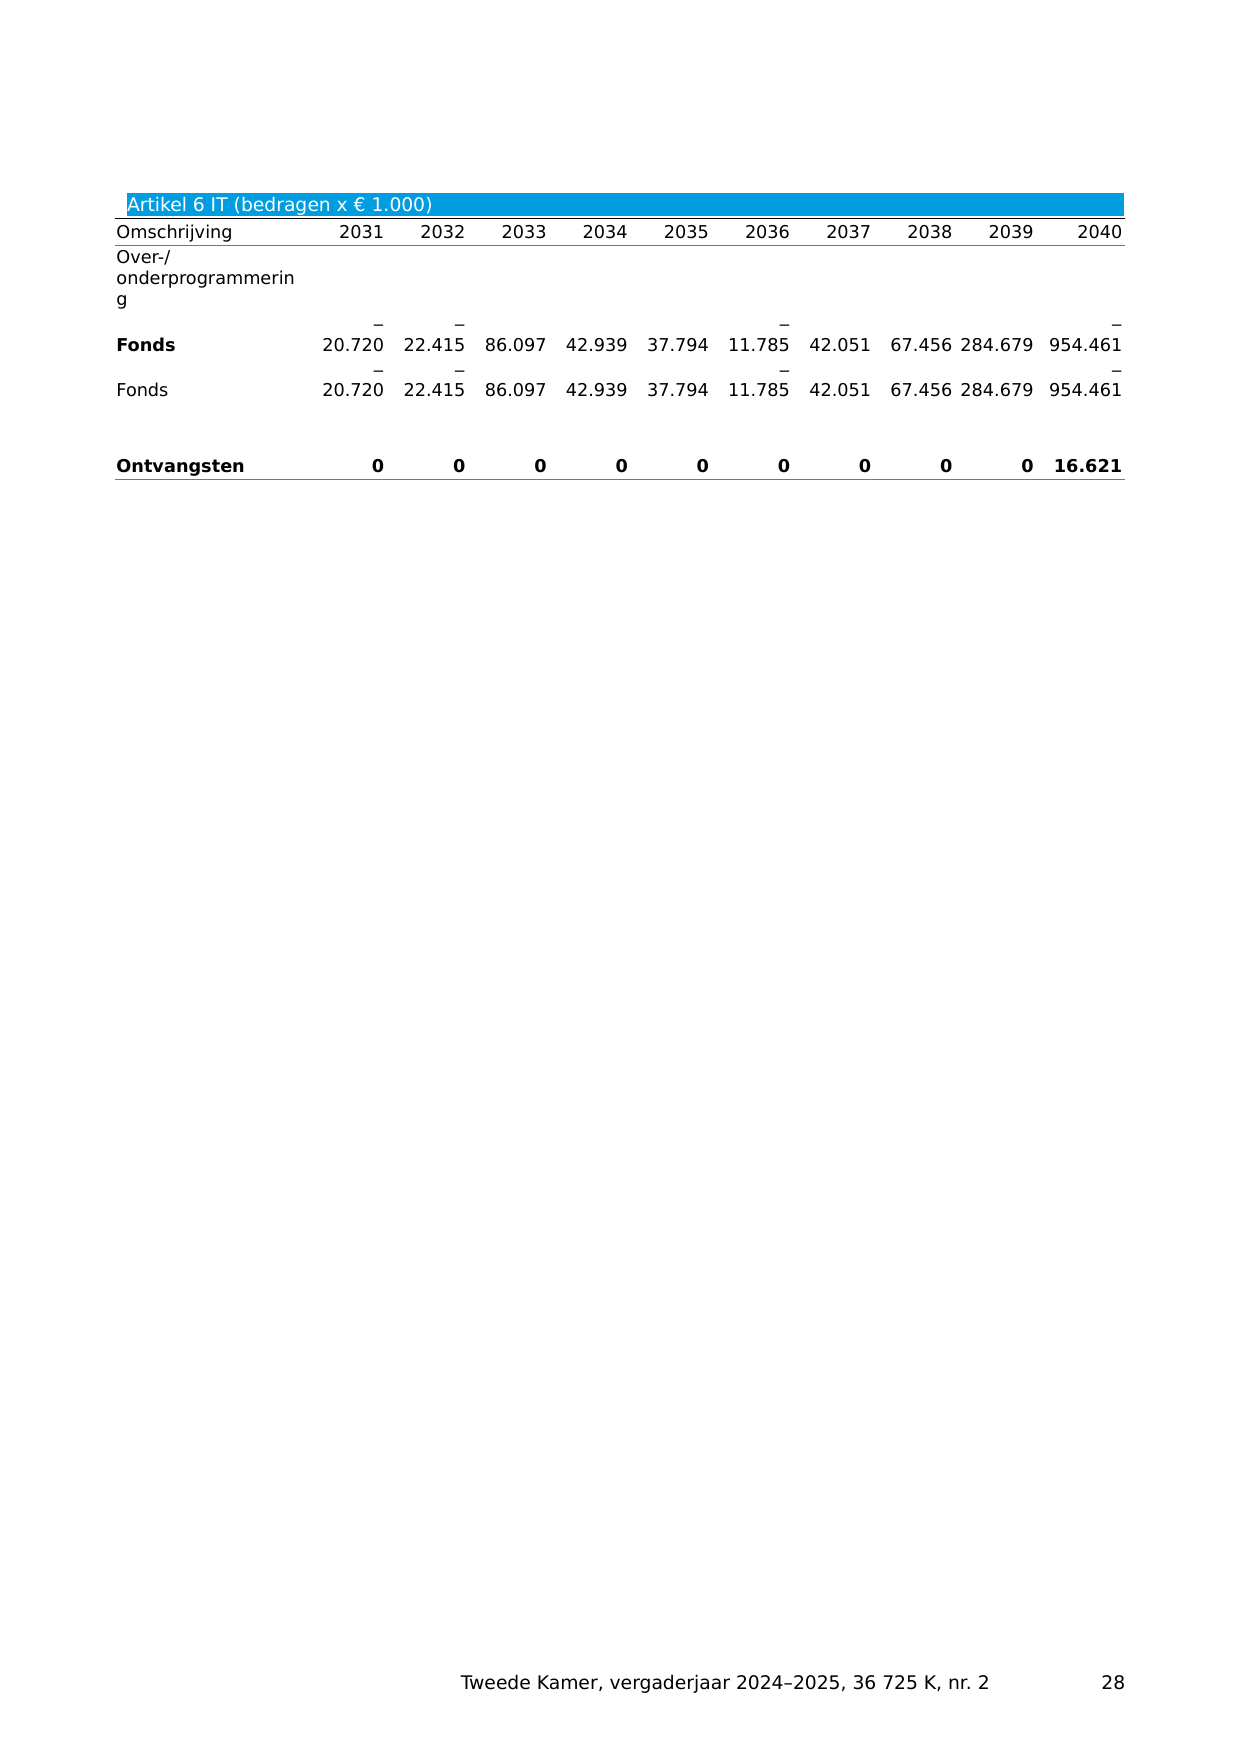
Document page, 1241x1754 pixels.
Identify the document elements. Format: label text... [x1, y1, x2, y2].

table_cell [874, 246, 955, 312]
table_cell [1036, 403, 1125, 428]
table_cell [955, 246, 1036, 312]
table_cell Fonds [115, 312, 306, 357]
table_cell [874, 403, 955, 428]
table_cell [793, 246, 874, 312]
table_cell [712, 246, 793, 312]
table_cell [793, 403, 874, 428]
table_cell 0 [630, 454, 712, 479]
table_cell ‒ 954.461 [1036, 312, 1125, 357]
table_cell 0 [306, 454, 387, 479]
table_cell 0 [874, 454, 955, 479]
table_cell [306, 246, 387, 312]
table_cell Omschrijving [115, 219, 306, 245]
table_cell [387, 403, 468, 428]
table_cell [712, 403, 793, 428]
table_cell [955, 403, 1036, 428]
table_cell [468, 246, 549, 312]
table_cell [549, 246, 630, 312]
table_cell 0 [793, 454, 874, 479]
table_cell [874, 429, 955, 454]
table_cell 86.097 [468, 358, 549, 403]
table_cell ‒ 954.461 [1036, 358, 1125, 403]
table_cell Ontvangsten [115, 454, 306, 479]
table_cell [549, 429, 630, 454]
table_cell 0 [387, 454, 468, 479]
table_cell 16.621 [1036, 454, 1125, 479]
table_cell 42.939 [549, 312, 630, 357]
table_cell [306, 403, 387, 428]
table_cell ‒ 20.720 [306, 358, 387, 403]
table_cell 2032 [387, 219, 468, 245]
table_cell 37.794 [630, 358, 712, 403]
table_cell [630, 403, 712, 428]
table_cell [549, 403, 630, 428]
table_cell 42.051 [793, 312, 874, 357]
table_cell 0 [549, 454, 630, 479]
table_cell 2031 [306, 219, 387, 245]
table_cell [630, 429, 712, 454]
table_cell 86.097 [468, 312, 549, 357]
table_cell 0 [468, 454, 549, 479]
table_cell Over-/ onderprogrammering [115, 246, 306, 312]
table_cell 2040 [1036, 219, 1125, 245]
table_cell 0 [955, 454, 1036, 479]
table_cell [1036, 429, 1125, 454]
table_cell 42.939 [549, 358, 630, 403]
table_cell 0 [712, 454, 793, 479]
table_cell [115, 403, 306, 428]
table_cell 2034 [549, 219, 630, 245]
table_cell [955, 429, 1036, 454]
table_cell 67.456 [874, 312, 955, 357]
table_cell [712, 429, 793, 454]
table_cell Fonds [115, 358, 306, 403]
table_cell [387, 429, 468, 454]
table_cell [306, 429, 387, 454]
table_cell 2033 [468, 219, 549, 245]
table_cell 2039 [955, 219, 1036, 245]
table_cell 37.794 [630, 312, 712, 357]
table_cell [630, 246, 712, 312]
table_cell [115, 429, 306, 454]
table_cell ‒ 20.720 [306, 312, 387, 357]
table_cell 42.051 [793, 358, 874, 403]
table_cell 284.679 [955, 312, 1036, 357]
table_cell [793, 429, 874, 454]
table_cell 2038 [874, 219, 955, 245]
table_cell [1036, 246, 1125, 312]
table_cell ‒ 11.785 [712, 358, 793, 403]
table_cell 2037 [793, 219, 874, 245]
table_cell 284.679 [955, 358, 1036, 403]
table_cell 67.456 [874, 358, 955, 403]
table_cell ‒ 11.785 [712, 312, 793, 357]
table_cell ‒ 22.415 [387, 358, 468, 403]
table_cell [387, 246, 468, 312]
table_cell 2035 [630, 219, 712, 245]
table_cell [468, 403, 549, 428]
table_cell ‒ 22.415 [387, 312, 468, 357]
table_header Artikel 6 IT (bedragen x € 1.000) [115, 191, 1125, 218]
table_cell [468, 429, 549, 454]
table_cell 2036 [712, 219, 793, 245]
